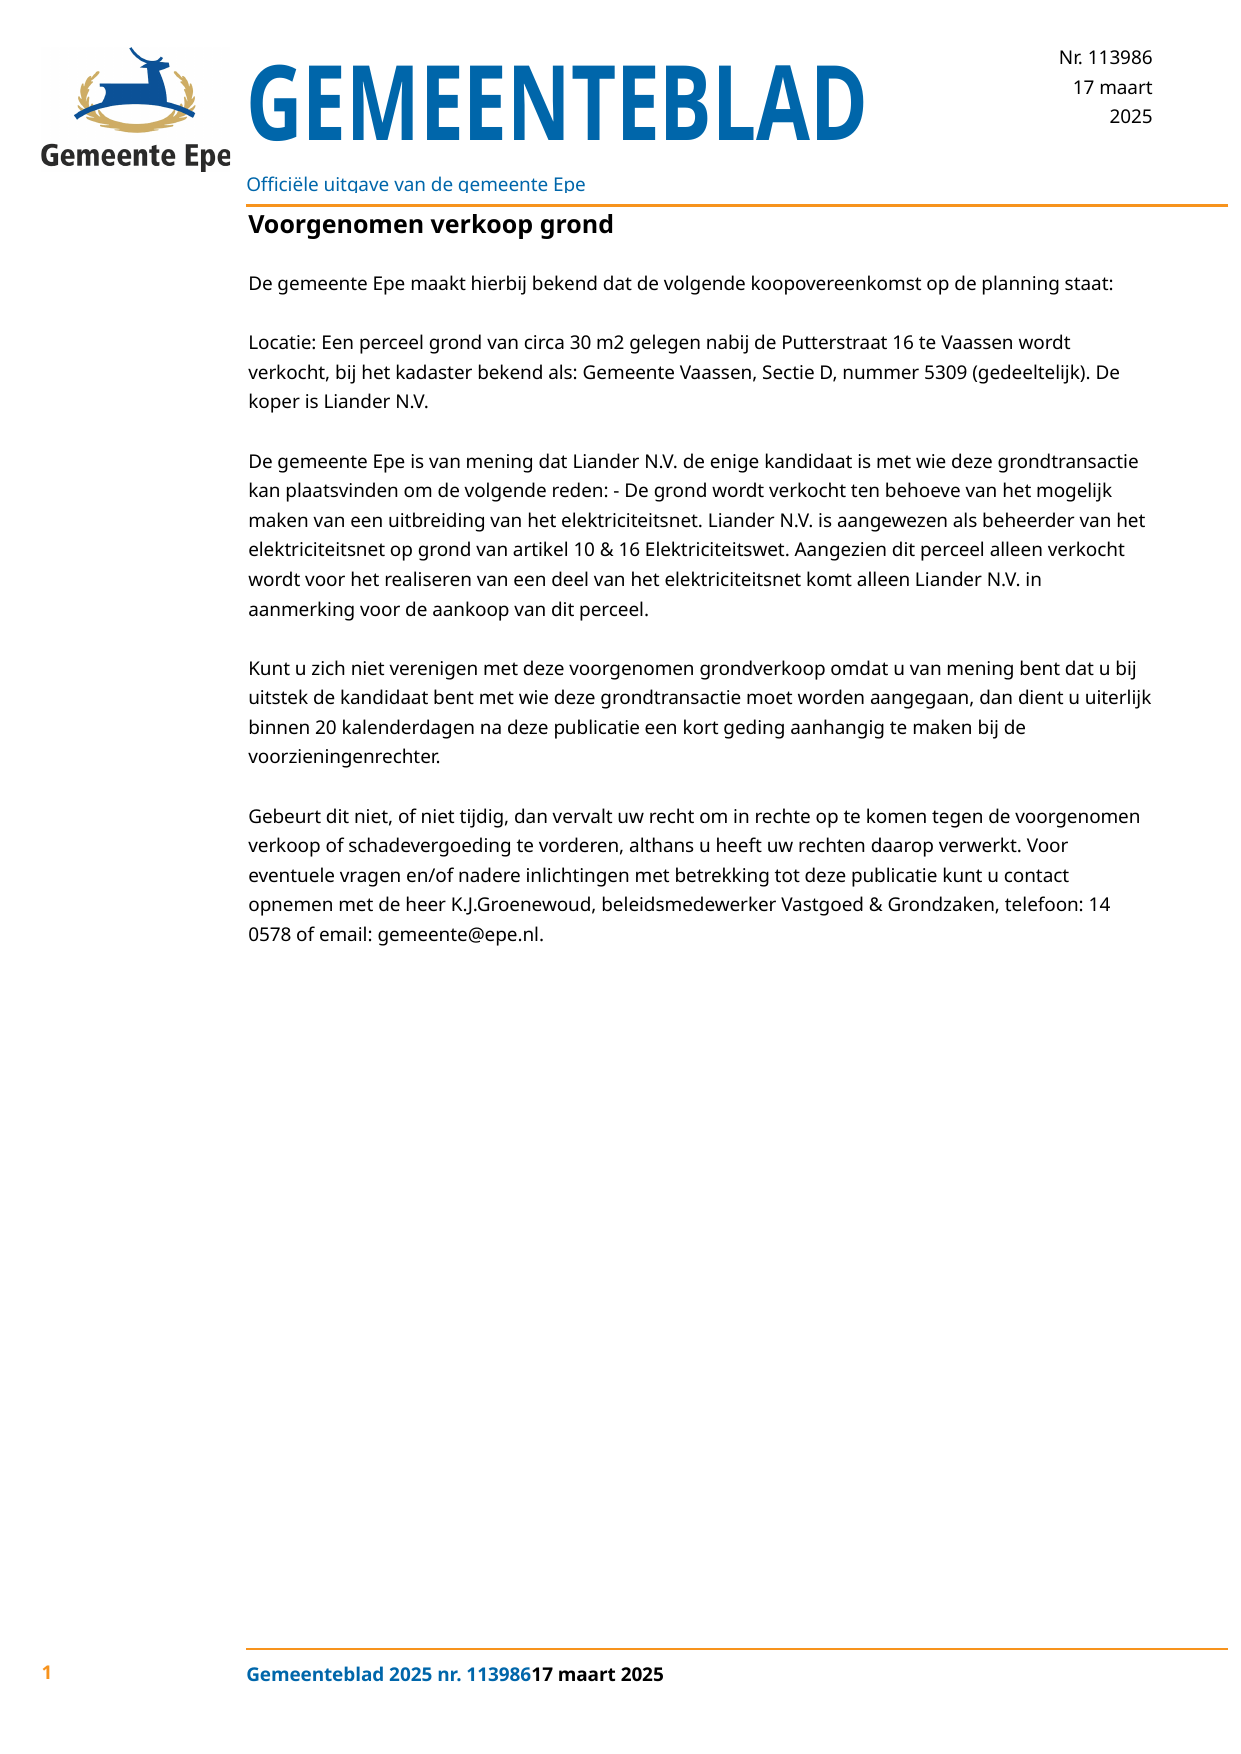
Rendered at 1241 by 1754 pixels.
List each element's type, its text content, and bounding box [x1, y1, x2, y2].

text Locatie: Een perceel grond van circa 30 m2 gelegen nabij de Putterstraat 16 te Vaassen wordt verkocht, bij het kadaster bekend als: Gemeente Vaassen, Sectie D, nummer 5309 (gedeeltelijk). De koper is Liander N.V. [248, 329, 1152, 414]
picture [41, 47, 231, 172]
text Voorgenomen verkoop grond [248, 207, 1152, 241]
text De gemeente Epe is van mening dat Liander N.V. de enige kandidaat is met wie deze grondtransactie kan plaatsvinden om de volgende reden: - De grond wordt verkocht ten behoeve van het mogelijk maken van een uitbreiding van het elektriciteitsnet. Liander N.V. is aangewezen als beheerder van het elektriciteitsnet op grond van artikel 10 & 16 Elektriciteitswet. Aangezien dit perceel alleen verkocht wordt voor het realiseren van een deel van het elektriciteitsnet komt alleen Liander N.V. in aanmerking voor de aankoop van dit perceel. [248, 448, 1152, 621]
text De gemeente Epe maakt hierbij bekend dat de volgende koopovereenkomst op de planning staat: [248, 270, 1152, 296]
text Kunt u zich niet verenigen met deze voorgenomen grondverkoop omdat u van mening bent dat u bij uitstek de kandidaat bent met wie deze grondtransactie moet worden aangegaan, dan dient u uiterlijk binnen 20 kalenderdagen na deze publicatie een kort geding aanhangig te maken bij de voorzieningenrechter. [248, 655, 1152, 769]
text Gebeurt dit niet, of niet tijdig, dan vervalt uw recht om in rechte op te komen tegen de voorgenomen verkoop of schadevergoeding te vorderen, althans u heeft uw rechten daarop verwerkt. Voor eventuele vragen en/of nadere inlichtingen met betrekking tot deze publicatie kunt u contact opnemen met de heer K.J.Groenewoud, beleidsmedewerker Vastgoed & Grondzaken, telefoon: 14 0578 of email: gemeente@epe.nl. [248, 803, 1152, 947]
